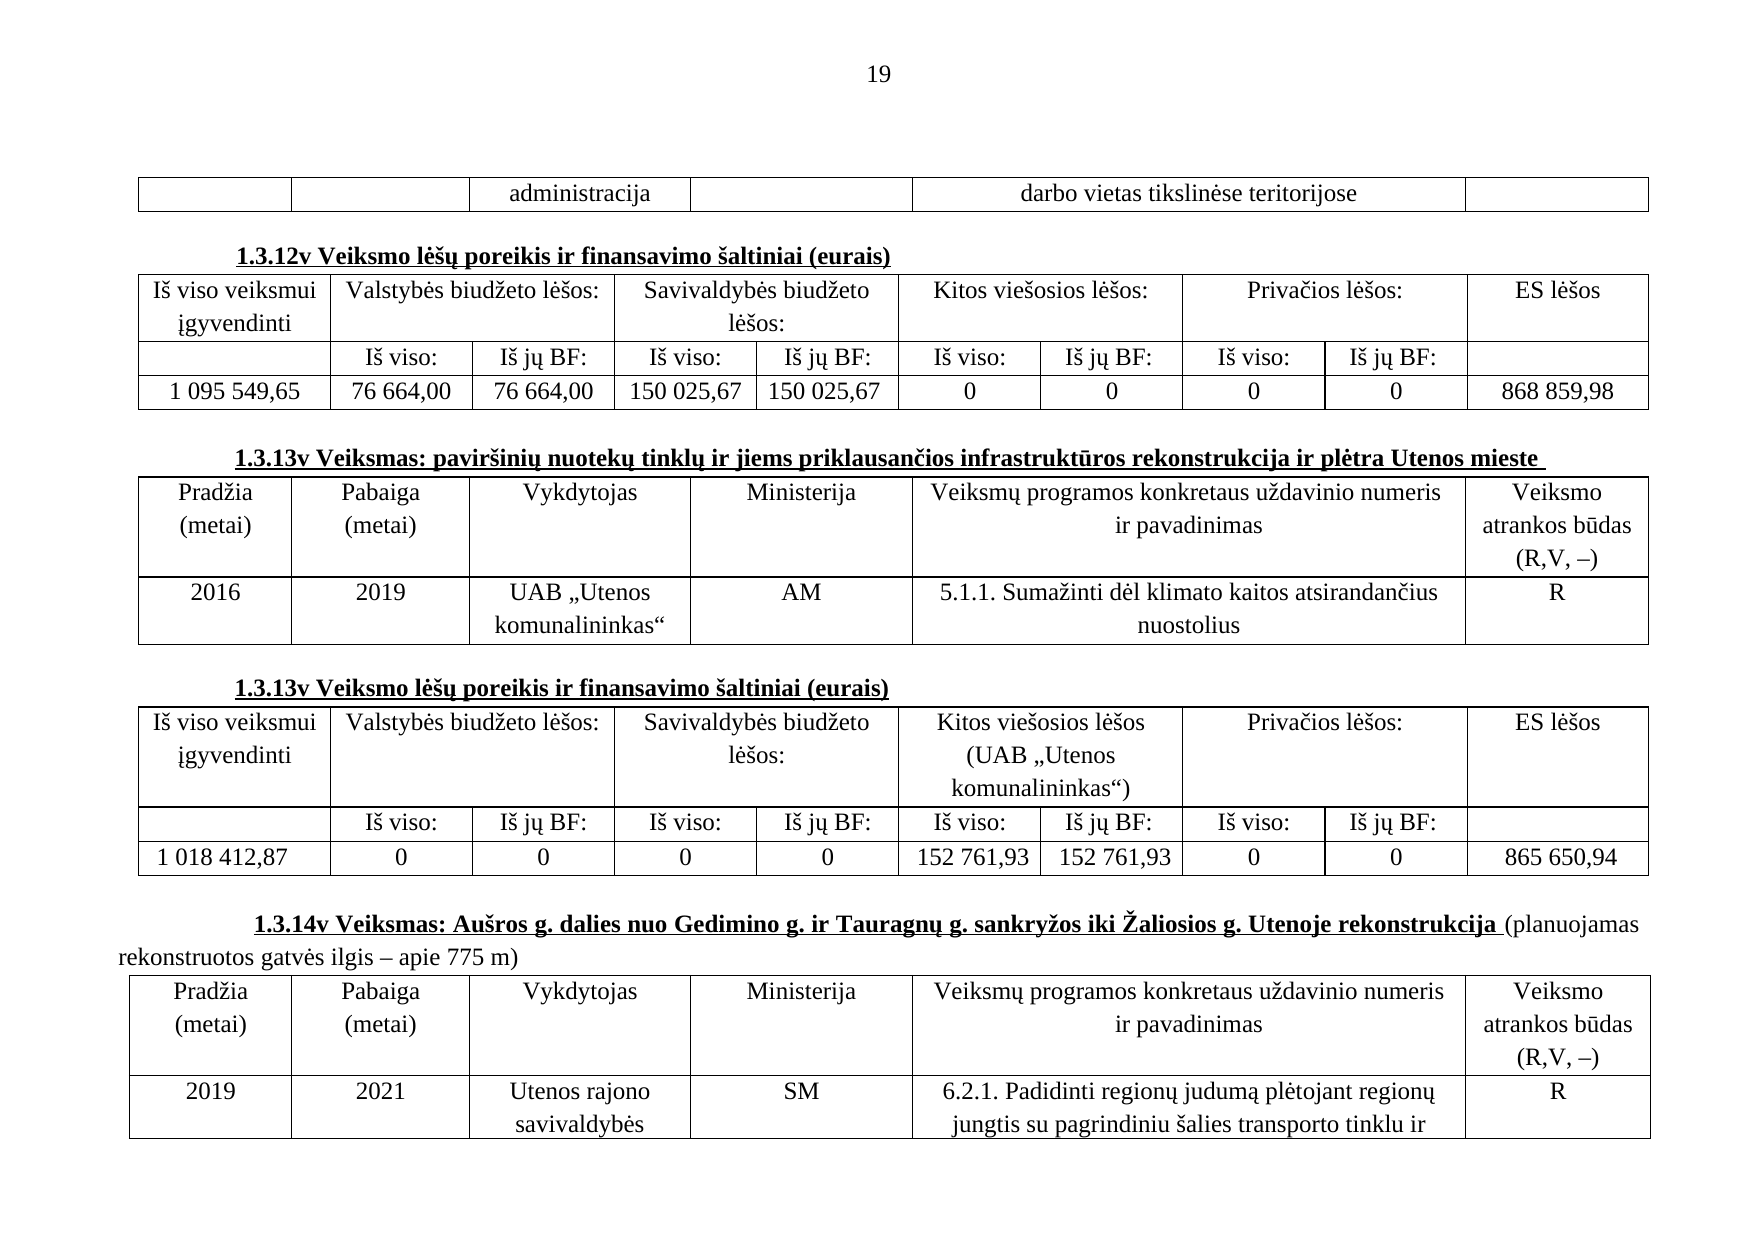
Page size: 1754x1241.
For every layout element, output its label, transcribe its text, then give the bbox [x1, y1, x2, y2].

table_header Valstybės biudžeto lėšos: [331, 708, 614, 806]
table_cell Iš jų BF: [473, 342, 614, 375]
table_cell Iš jų BF: [1041, 808, 1182, 841]
table_cell 0 [331, 842, 472, 874]
table_cell 0 [1041, 376, 1182, 409]
table_header ES lėšos [1468, 275, 1648, 341]
table_cell Iš jų BF: [1326, 342, 1467, 375]
table_header Savivaldybės biudžeto lėšos: [615, 708, 898, 806]
table_cell Iš jų BF: [1041, 342, 1182, 375]
table_cell 150 025,67 [615, 376, 756, 409]
table_cell 868 859,98 [1468, 376, 1648, 409]
table_cell 2019 [292, 578, 469, 643]
table_cell 6.2.1. Padidinti regionų judumą plėtojant regionų jungtis su pagrindiniu šalies transporto tinklu ir [913, 1076, 1465, 1138]
table_cell SM [691, 1076, 912, 1138]
table_header Kitos viešosios lėšos: [899, 275, 1182, 341]
table_cell Iš viso: [615, 808, 756, 841]
table_cell 152 761,93 [1041, 842, 1182, 874]
table_cell [1468, 342, 1648, 375]
table_header Savivaldybės biudžeto lėšos: [615, 275, 898, 341]
table_header Privačios lėšos: [1183, 708, 1467, 806]
table_cell Iš jų BF: [1326, 808, 1467, 841]
table_cell 2016 [139, 578, 291, 643]
table_cell R [1466, 1076, 1650, 1138]
table_cell 2021 [292, 1076, 469, 1138]
table_header Pabaiga (metai) [292, 976, 469, 1075]
table_cell Utenos rajono savivaldybės [470, 1076, 690, 1138]
table_header Veiksmų programos konkretaus uždavinio numeris ir pavadinimas [913, 976, 1465, 1075]
table_cell 0 [615, 842, 756, 874]
table_header Iš viso veiksmui įgyvendinti [139, 275, 330, 341]
table_cell [1468, 808, 1648, 841]
table_cell Iš jų BF: [757, 342, 898, 375]
table_header Kitos viešosios lėšos (UAB „Utenos komunalininkas“) [899, 708, 1182, 806]
table_cell Iš viso: [615, 342, 756, 375]
table_cell Iš jų BF: [473, 808, 614, 841]
table_cell 0 [1326, 842, 1467, 874]
table_cell 0 [899, 376, 1040, 409]
table_header Vykdytojas [470, 976, 690, 1075]
table_header ES lėšos [1468, 708, 1648, 806]
table_cell 0 [1183, 376, 1324, 409]
table_cell 0 [1326, 376, 1467, 409]
table_header Veiksmo atrankos būdas (R,V, –) [1466, 976, 1650, 1075]
table_cell Iš viso: [899, 808, 1040, 841]
table_cell darbo vietas tikslinėse teritorijose [913, 178, 1465, 211]
table_cell 0 [473, 842, 614, 874]
table_header Pradžia (metai) [130, 976, 291, 1075]
table_cell administracija [470, 178, 690, 211]
table_header Ministerija [691, 478, 912, 576]
table_cell Iš viso: [331, 342, 472, 375]
table_cell Iš viso: [1183, 342, 1324, 375]
text 1.3.14v Veiksmas: Aušros g. dalies nuo Gedimino g. ir Tauragnų g. sankryžos iki Žaliosios g. Utenoje rekonstrukcija (planuojamas rekonstruotos gatvės ilgis – apie 775 m) [118, 909, 1639, 970]
table_cell Iš jų BF: [757, 808, 898, 841]
table_cell 76 664,00 [473, 376, 614, 409]
table_cell Iš viso: [1183, 808, 1324, 841]
table_cell 2019 [130, 1076, 291, 1138]
table_header Vykdytojas [470, 478, 690, 576]
table_header Privačios lėšos: [1183, 275, 1467, 341]
table_header Iš viso veiksmui įgyvendinti [139, 708, 330, 806]
table_cell Iš viso: [331, 808, 472, 841]
table_cell AM [691, 578, 912, 643]
table_cell [1466, 178, 1648, 211]
table_header Valstybės biudžeto lėšos: [331, 275, 614, 341]
table_cell 1 018 412,87 [139, 842, 330, 874]
table_cell 150 025,67 [757, 376, 898, 409]
table_cell 0 [757, 842, 898, 874]
table_cell 76 664,00 [331, 376, 472, 409]
table_cell 865 650,94 [1468, 842, 1648, 874]
text 1.3.13v Veiksmas: paviršinių nuotekų tinklų ir jiems priklausančios infrastruktūros rekonstrukcija ir plėtra Utenos mieste [118, 443, 1639, 472]
table_cell [292, 178, 469, 211]
table_header Pabaiga (metai) [292, 478, 469, 576]
table_cell 152 761,93 [899, 842, 1040, 874]
table_header Veiksmų programos konkretaus uždavinio numeris ir pavadinimas [913, 478, 1465, 576]
table_cell Iš viso: [899, 342, 1040, 375]
table_cell [139, 178, 291, 211]
table_header Veiksmo atrankos būdas (R,V, –) [1466, 478, 1648, 576]
table_header Pradžia (metai) [139, 478, 291, 576]
table_cell UAB „Utenos komunalininkas“ [470, 578, 690, 643]
text 1.3.12v Veiksmo lėšų poreikis ir finansavimo šaltiniai (eurais) [118, 241, 1639, 270]
table_cell [139, 808, 330, 841]
table_cell [139, 342, 330, 375]
table_cell 1 095 549,65 [139, 376, 330, 409]
text 1.3.13v Veiksmo lėšų poreikis ir finansavimo šaltiniai (eurais) [118, 673, 1639, 702]
table_cell 0 [1183, 842, 1324, 874]
table_header Ministerija [691, 976, 912, 1075]
table_cell R [1466, 578, 1648, 643]
table_cell [691, 178, 912, 211]
table_cell 5.1.1. Sumažinti dėl klimato kaitos atsirandančius nuostolius [913, 578, 1465, 643]
